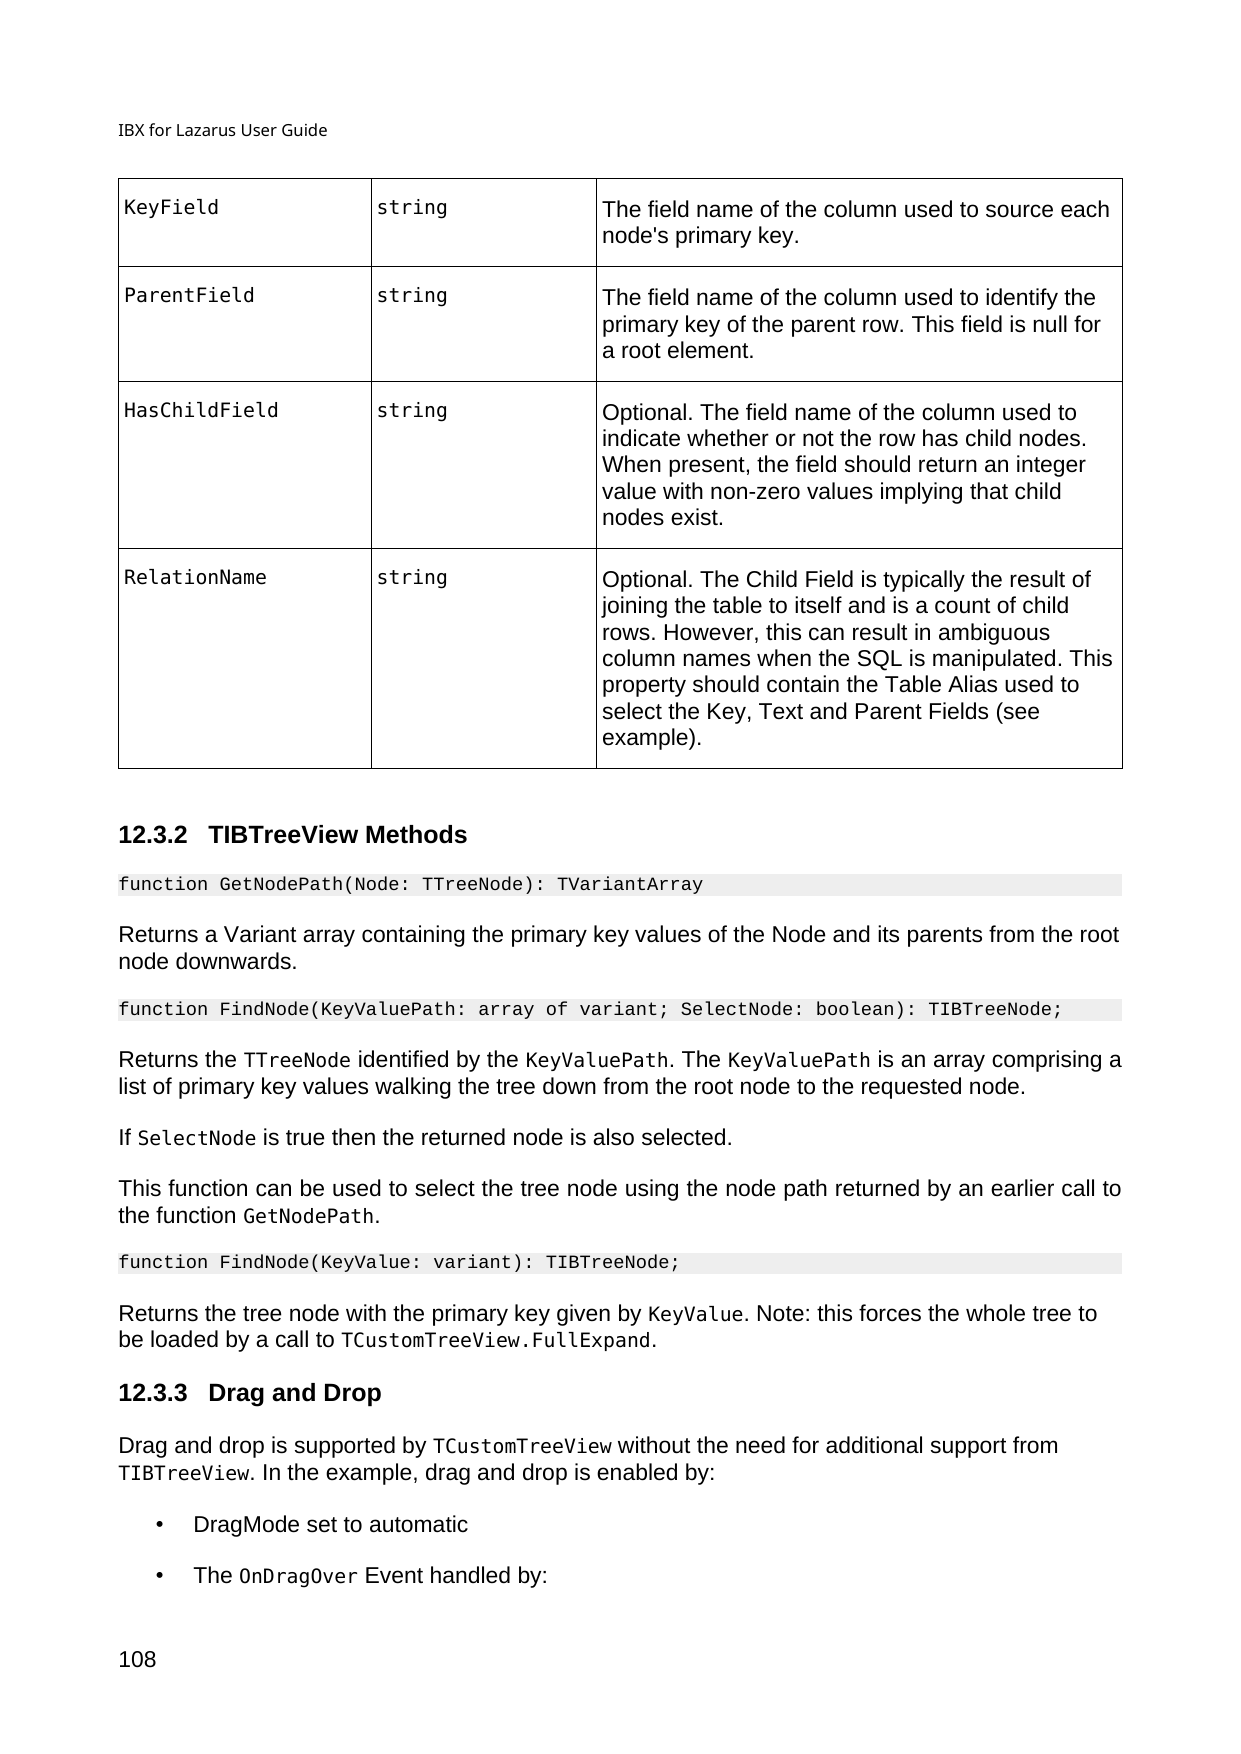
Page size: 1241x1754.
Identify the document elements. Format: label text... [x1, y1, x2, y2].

text function FindNode(KeyValuePath: array of variant; SelectNode: boolean): TIBTreeNode; [118, 999, 1122, 1021]
table_cell ParentField [119, 267, 371, 381]
text function FindNode(KeyValue: variant): TIBTreeNode; [118, 1253, 1122, 1274]
list DragMode set to automatic [156, 1511, 1122, 1537]
table_cell The field name of the column used to identify the primary key of the parent row. This field is null for a root element. [597, 267, 1122, 381]
table_cell Optional. The Child Field is typically the result of joining the table to itself and is a count of child rows. However, this can result in ambiguous column names when the SQL is manipulated. This property should contain the Table Alias used to select the Key, Text and Parent Fields (see example). [597, 549, 1122, 768]
subtitle Drag and Drop [118, 1378, 1122, 1407]
text Returns a Variant array containing the primary key values of the Node and its parents from the root node downwards. [118, 921, 1122, 974]
text Returns the TTreeNode identified by the KeyValuePath. The KeyValuePath is an array comprising a list of primary key values walking the tree down from the root node to the requested node. [118, 1046, 1122, 1099]
table_cell HasChildField [119, 382, 371, 548]
text Returns the tree node with the primary key given by KeyValue. Note: this forces the whole tree to be loaded by a call to TCustomTreeView.FullExpand. [118, 1300, 1122, 1352]
list The OnDragOver Event handled by: [156, 1562, 1122, 1589]
table_cell RelationName [119, 549, 371, 768]
table_cell KeyField [119, 179, 371, 266]
text Drag and drop is supported by TCustomTreeView without the need for additional support from TIBTreeView. In the example, drag and drop is enabled by: [118, 1432, 1122, 1485]
table_cell Optional. The field name of the column used to indicate whether or not the row has child nodes. When present, the field should return an integer value with non-zero values implying that child nodes exist. [597, 382, 1122, 548]
text function GetNodePath(Node: TTreeNode): TVariantArray [118, 874, 1122, 896]
table_cell The field name of the column used to source each node's primary key. [597, 179, 1122, 266]
subtitle TIBTreeView Methods [118, 820, 1122, 849]
table_cell string [372, 382, 596, 548]
table_cell string [372, 267, 596, 381]
text This function can be used to select the tree node using the node path returned by an earlier call to the function GetNodePath. [118, 1175, 1122, 1228]
table_cell string [372, 179, 596, 266]
table_cell string [372, 549, 596, 768]
text If SelectNode is true then the returned node is also selected. [118, 1124, 1122, 1150]
